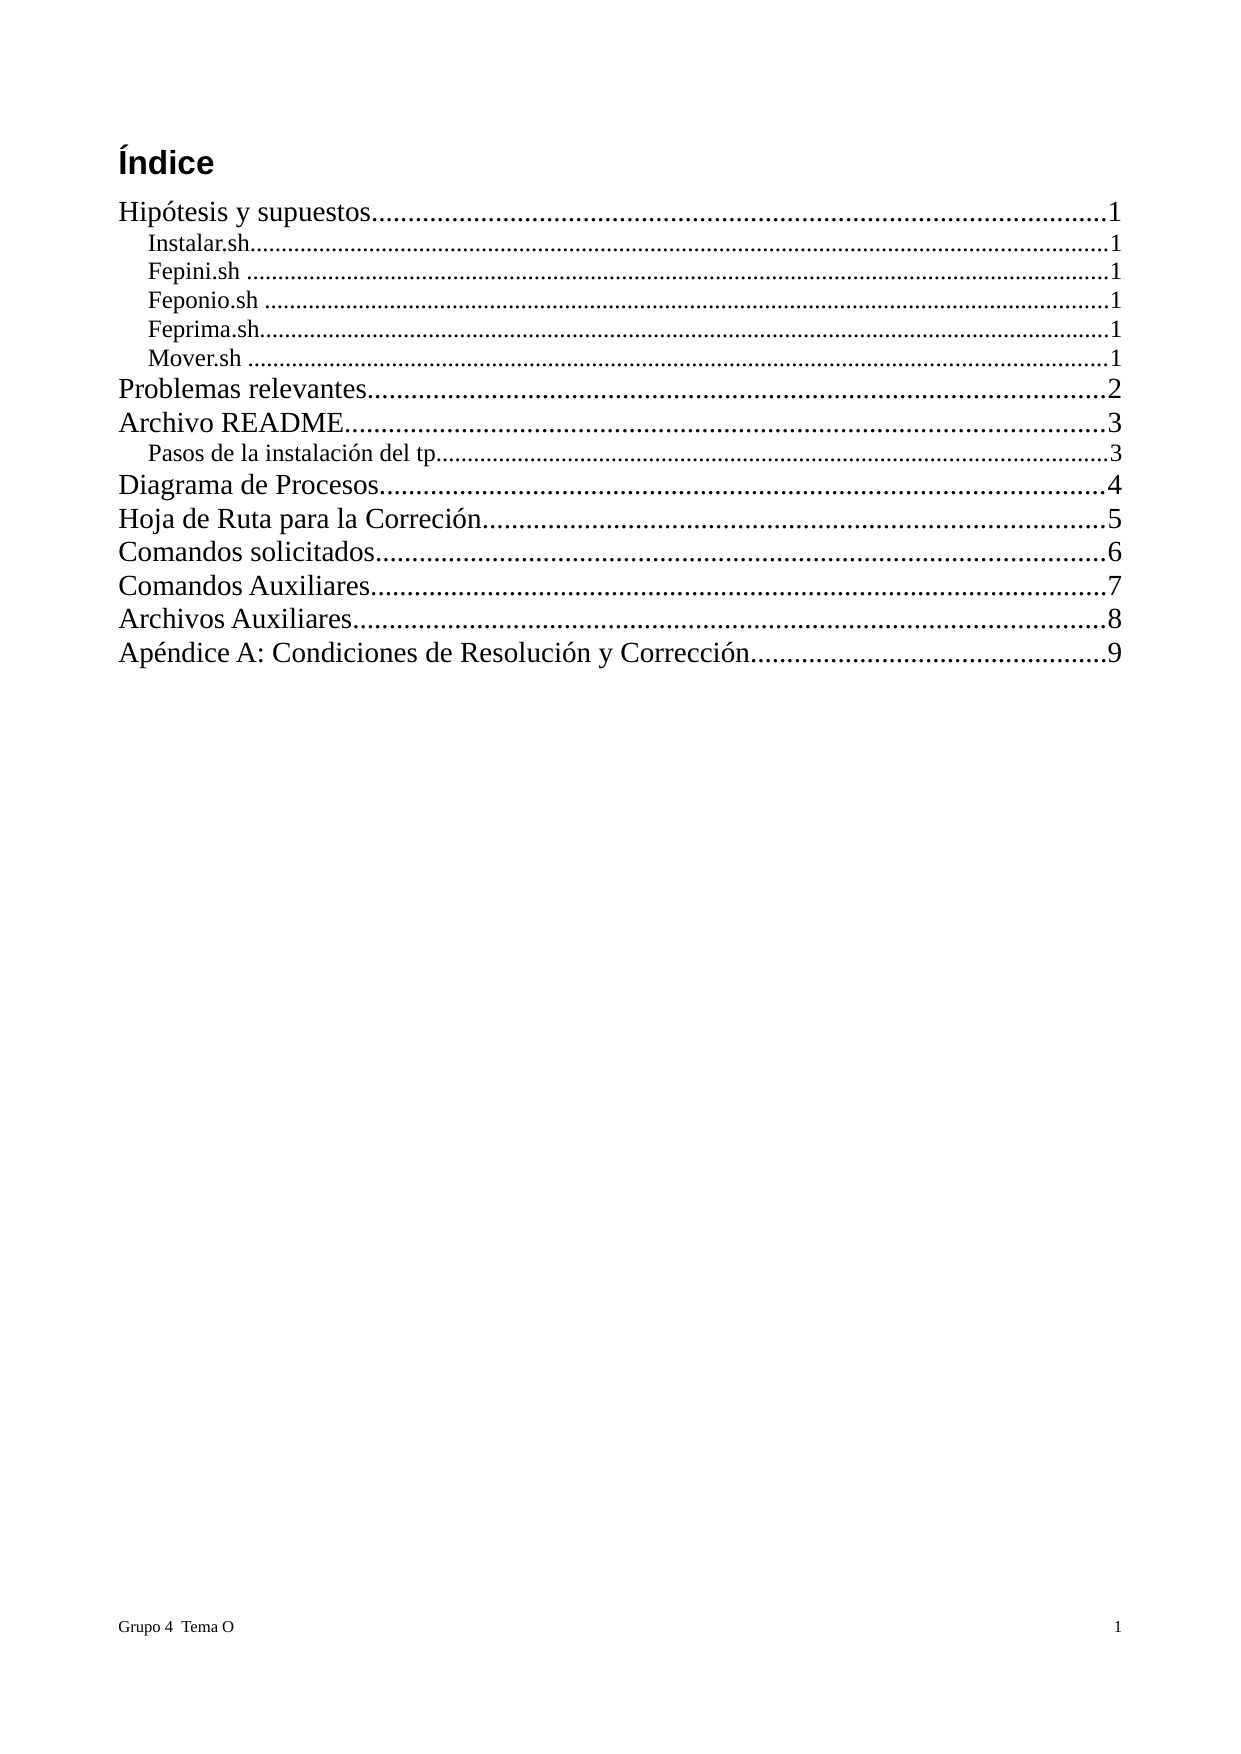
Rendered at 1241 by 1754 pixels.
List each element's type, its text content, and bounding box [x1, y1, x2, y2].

text Pasos de la instalación del tp 3 [148, 438, 1122, 467]
text Archivo README 3 [118, 405, 1122, 438]
text Hipótesis y supuestos 1 [118, 194, 1122, 228]
text Feponio.sh 1 [148, 285, 1122, 314]
text Comandos solicitados 6 [118, 534, 1122, 568]
subtitle Índice [118, 143, 1122, 182]
text Hoja de Ruta para la Correción 5 [118, 501, 1122, 534]
text Diagrama de Procesos 4 [118, 467, 1122, 501]
text Archivos Auxiliares 8 [118, 601, 1122, 635]
text Mover.sh 1 [148, 343, 1122, 371]
text Instalar.sh 1 [148, 228, 1122, 256]
text Feprima.sh 1 [148, 314, 1122, 343]
text Apéndice A: Condiciones de Resolución y Corrección 9 [118, 635, 1122, 668]
text Fepini.sh 1 [148, 256, 1122, 285]
text Comandos Auxiliares 7 [118, 568, 1122, 601]
text Problemas relevantes 2 [118, 371, 1122, 405]
